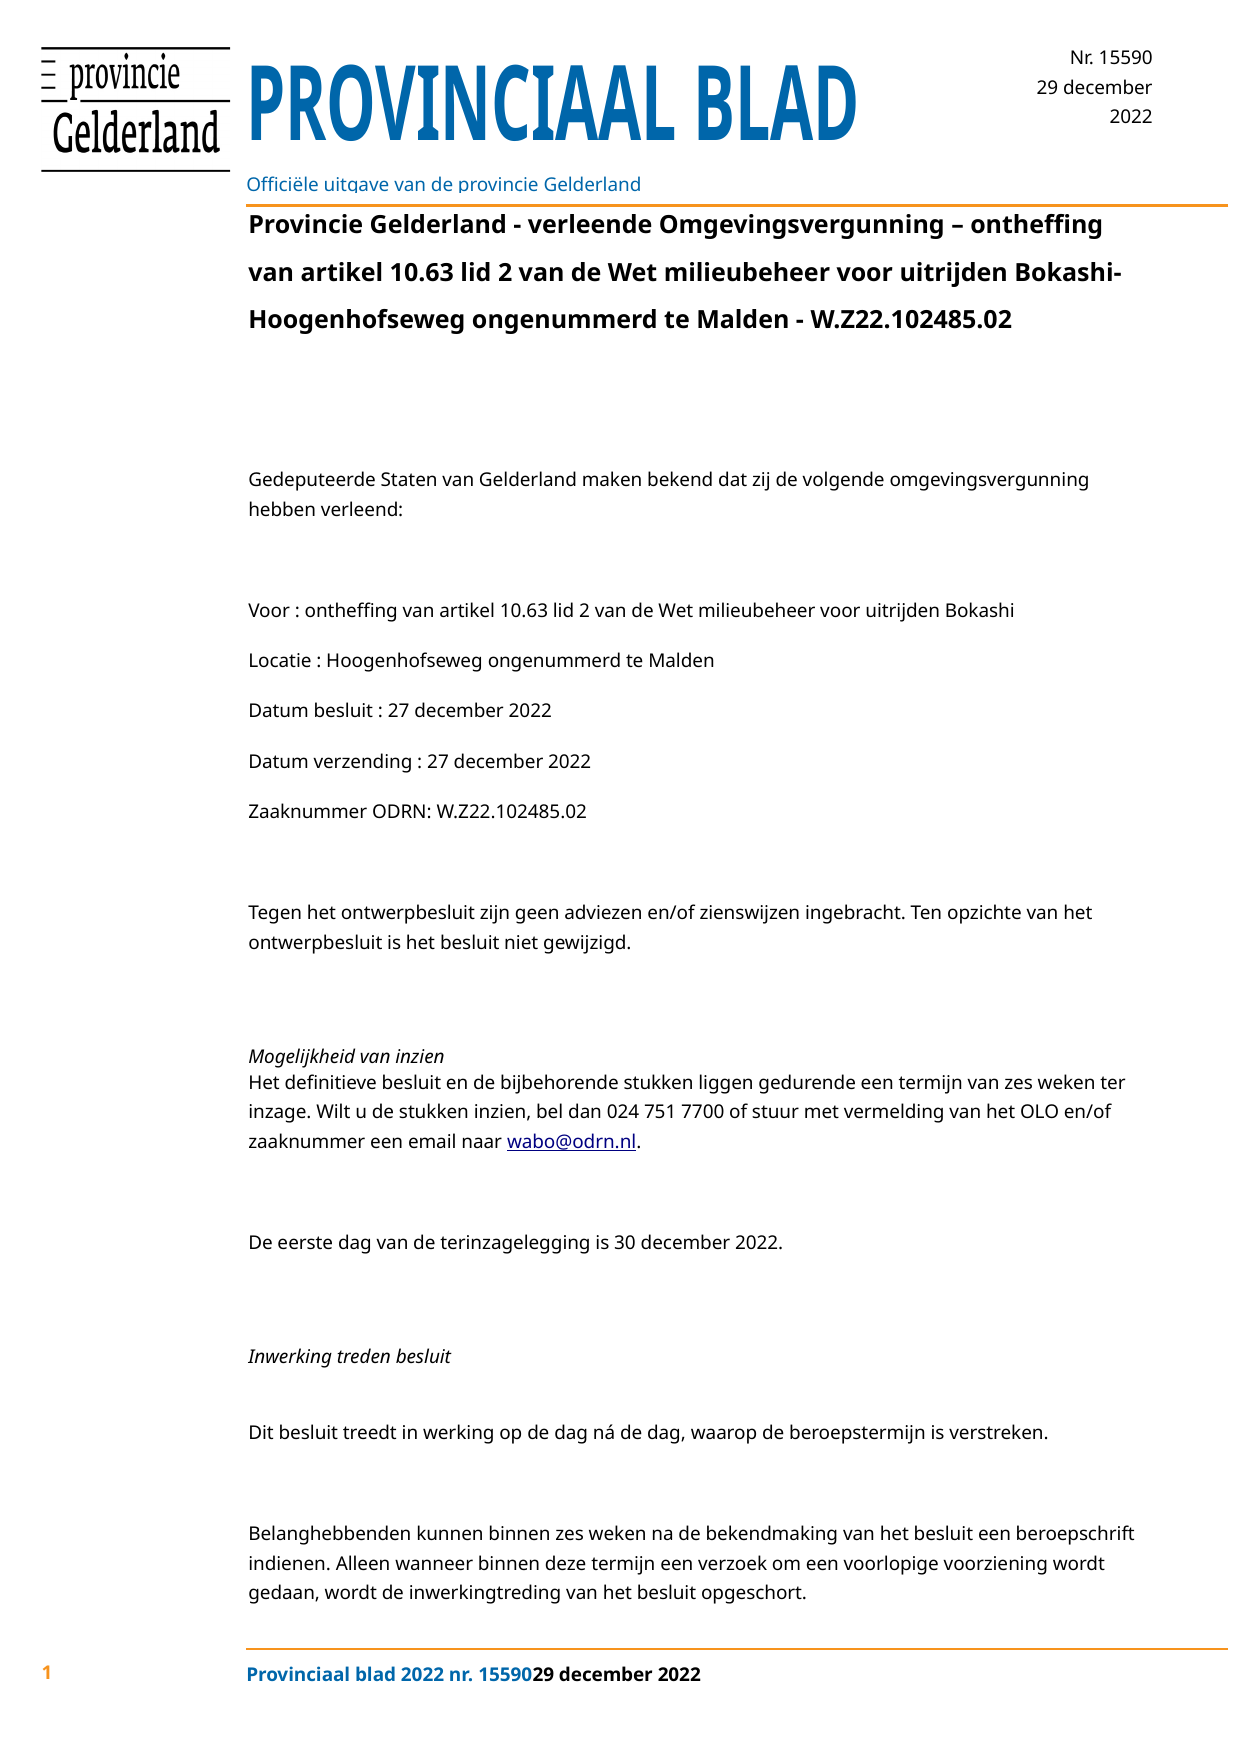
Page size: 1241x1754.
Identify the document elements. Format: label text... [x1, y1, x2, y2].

text Dit besluit treedt in werking op de dag ná de dag, waarop de beroepstermijn is verstreken. [248, 1419, 1152, 1445]
text De eerste dag van de terinzagelegging is 30 december 2022. [248, 1229, 1152, 1255]
text Datum verzending : 27 december 2022 [248, 748, 1152, 774]
text Mogelijkheid van inzien [248, 1043, 1152, 1069]
text Belanghebbenden kunnen binnen zes weken na de bekendmaking van het besluit een beroepschrift indienen. Alleen wanneer binnen deze termijn een verzoek om een voorlopige voorziening wordt gedaan, wordt de inwerkingtreding van het besluit opgeschort. [248, 1520, 1152, 1605]
text Voor : ontheffing van artikel 10.63 lid 2 van de Wet milieubeheer voor uitrijden Bokashi [248, 597, 1152, 622]
text Provincie Gelderland - verleende Omgevingsvergunning – ontheffing van artikel 10.63 lid 2 van de Wet milieubeheer voor uitrijden Bokashi-Hoogenhofseweg ongenummerd te Malden - W.Z22.102485.02 [248, 207, 1152, 336]
text Inwerking treden besluit [248, 1343, 1152, 1369]
text Datum besluit : 27 december 2022 [248, 698, 1152, 723]
text Gedeputeerde Staten van Gelderland maken bekend dat zij de volgende omgevingsvergunning hebben verleend: [248, 466, 1152, 522]
text Het definitieve besluit en de bijbehorende stukken liggen gedurende een termijn van zes weken ter inzage. Wilt u de stukken inzien, bel dan 024 751 7700 of stuur met vermelding van het OLO en/of zaaknummer een email naar wabo@odrn.nl. [248, 1069, 1152, 1154]
text Locatie : Hoogenhofseweg ongenummerd te Malden [248, 647, 1152, 673]
text Tegen het ontwerpbesluit zijn geen adviezen en/of zienswijzen ingebracht. Ten opzichte van het ontwerpbesluit is het besluit niet gewijzigd. [248, 899, 1152, 954]
picture [41, 47, 231, 172]
text Zaaknummer ODRN: W.Z22.102485.02 [248, 798, 1152, 824]
